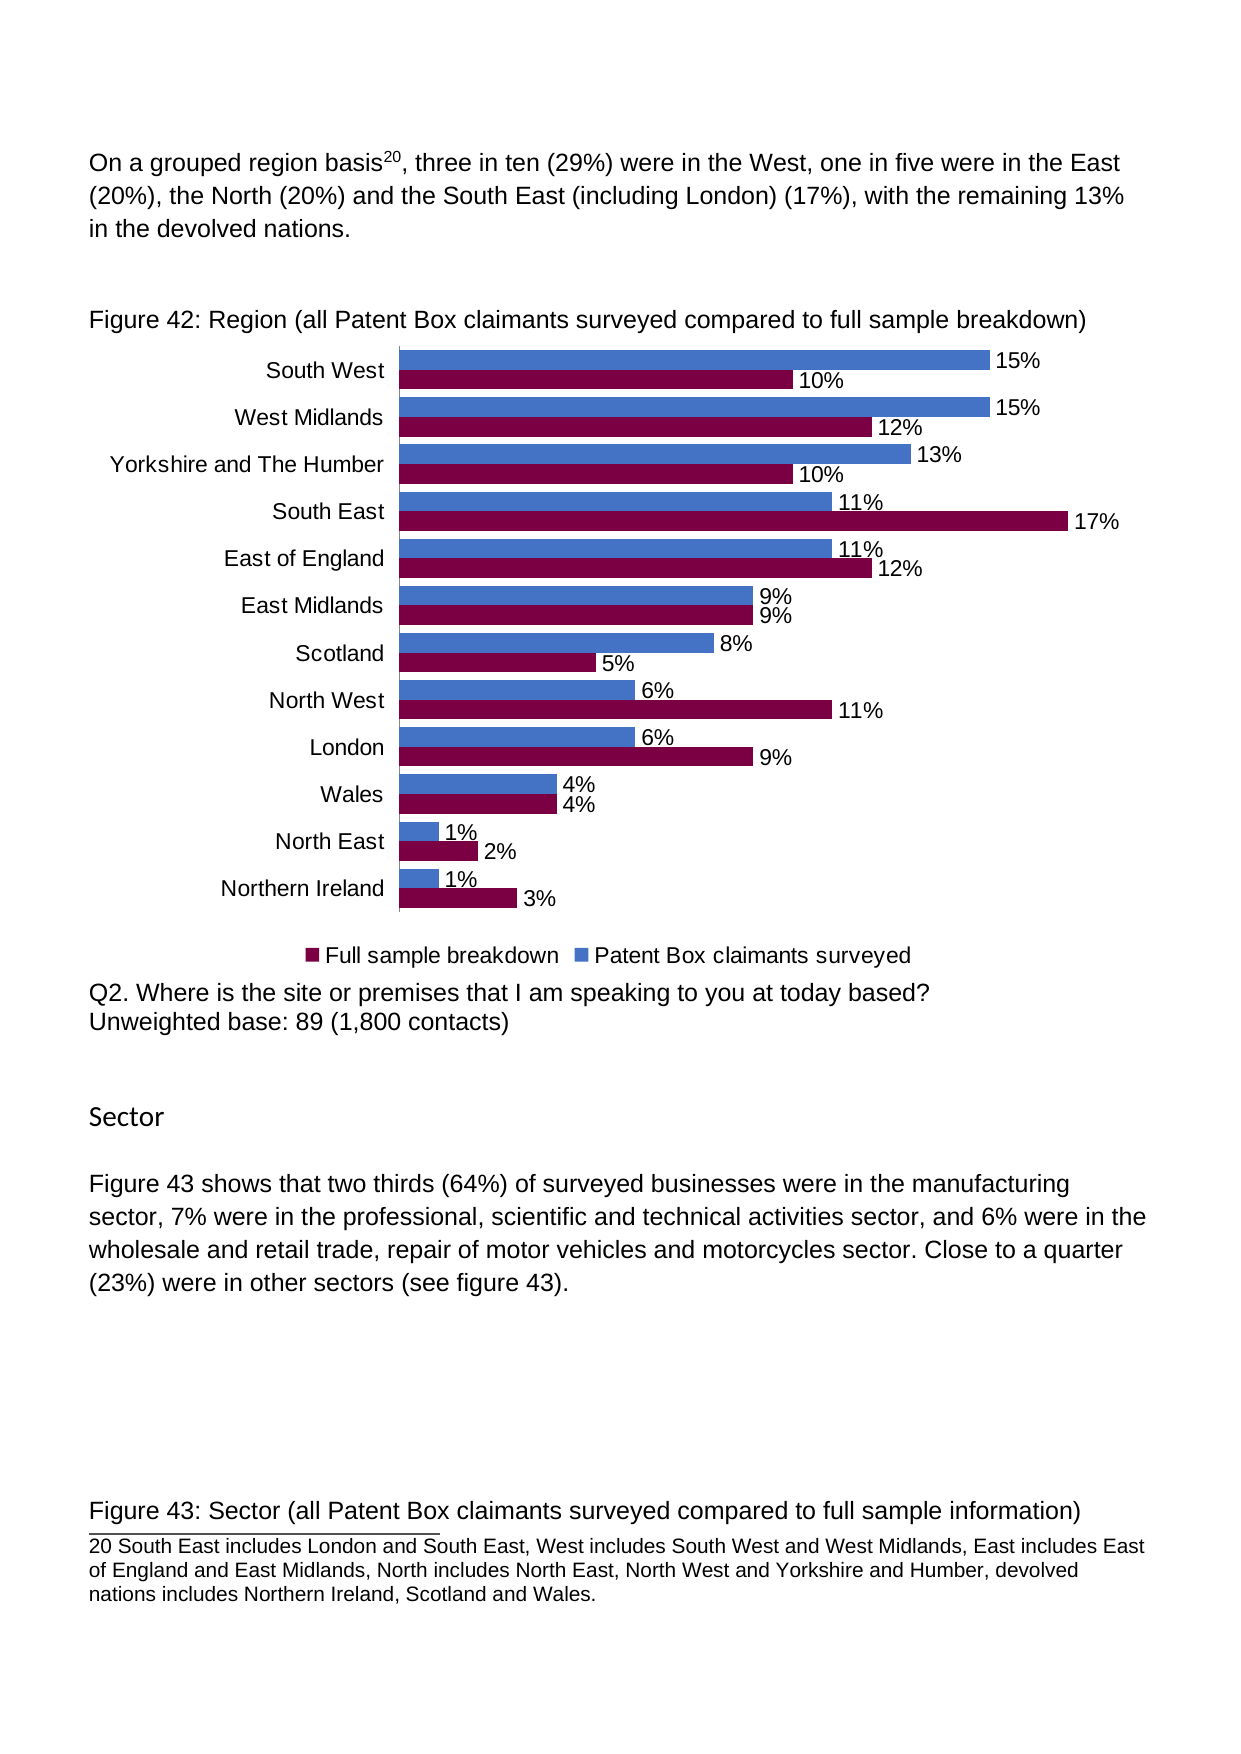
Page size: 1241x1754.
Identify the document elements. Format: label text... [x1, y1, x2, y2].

text On a grouped region basis, three in ten (29%) were in the West, one in five were in the East (20%), the North (20%) and the South East (including London) (17%), with the remaining 13% in the devolved nations. [89, 148, 1152, 242]
text Figure 43 shows that two thirds (64%) of surveyed businesses were in the manufacturing sector, 7% were in the professional, scientific and technical activities sector, and 6% were in the wholesale and retail trade, repair of motor vehicles and motorcycles sector. Close to a quarter (23%) were in other sectors (see figure 43). [89, 1169, 1152, 1297]
text Figure 43: Sector (all Patent Box claimants surveyed compared to full sample information) [89, 1496, 1152, 1524]
text Q2. Where is the site or premises that I am speaking to you at today based? [89, 333, 1152, 1007]
text Figure 42: Region (all Patent Box claimants surveyed compared to full sample breakdown) [89, 305, 1152, 333]
subtitle Sector [89, 1098, 1152, 1169]
text South East includes London and South East, West includes South West and West Midlands, East includes East of England and East Midlands, North includes North East, North West and Yorkshire and Humber, devolved nations includes Northern Ireland, Scotland and Wales. [89, 1534, 1152, 1606]
text Unweighted base: 89 (1,800 contacts) [89, 1007, 1152, 1036]
